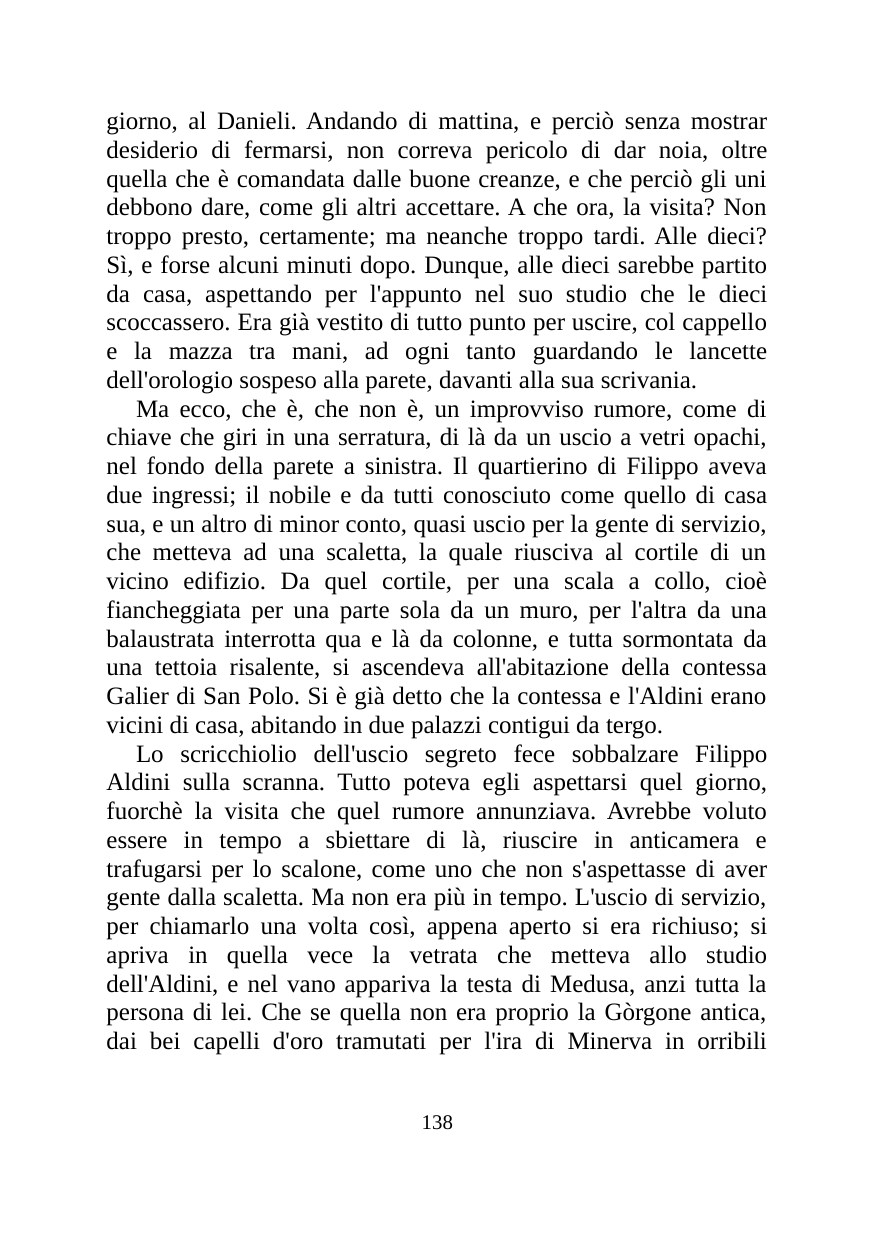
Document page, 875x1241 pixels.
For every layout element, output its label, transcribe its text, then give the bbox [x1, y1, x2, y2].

text giorno, al Danieli. Andando di mattina, e perciò senza mostrar desiderio di fermarsi, non correva pericolo di dar noia, oltre quella che è comandata dalle buone creanze, e che perciò gli uni debbono dare, come gli altri accettare. A che ora, la visita? Non troppo presto, certamente; ma neanche troppo tardi. Alle dieci? Sì, e forse alcuni minuti dopo. Dunque, alle dieci sarebbe partito da casa, aspettando per l'appunto nel suo studio che le dieci scoccassero. Era già vestito di tutto punto per uscire, col cappello e la mazza tra mani, ad ogni tanto guardando le lancette dell'orologio sospeso alla parete, davanti alla sua scrivania. [106, 106, 768, 394]
text Ma ecco, che è, che non è, un improvviso rumore, come di chiave che giri in una serratura, di là da un uscio a vetri opachi, nel fondo della parete a sinistra. Il quartierino di Filippo aveva due ingressi; il nobile e da tutti conosciuto come quello di casa sua, e un altro di minor conto, quasi uscio per la gente di servizio, che metteva ad una scaletta, la quale riusciva al cortile di un vicino edifizio. Da quel cortile, per una scala a collo, cioè fiancheggiata per una parte sola da un muro, per l'altra da una balaustrata interrotta qua e là da colonne, e tutta sormontata da una tettoia risalente, si ascendeva all'abitazione della contessa Galier di San Polo. Si è già detto che la contessa e l'Aldini erano vicini di casa, abitando in due palazzi contigui da tergo. [106, 394, 768, 739]
text Lo scricchiolio dell'uscio segreto fece sobbalzare Filippo Aldini sulla scranna. Tutto poteva egli aspettarsi quel giorno, fuorchè la visita che quel rumore annunziava. Avrebbe voluto essere in tempo a sbiettare di là, riuscire in anticamera e trafugarsi per lo scalone, come uno che non s'aspettasse di aver gente dalla scaletta. Ma non era più in tempo. L'uscio di servizio, per chiamarlo una volta così, appena aperto si era richiuso; si apriva in quella vece la vetrata che metteva allo studio dell'Aldini, e nel vano appariva la testa di Medusa, anzi tutta la persona di lei. Che se quella non era proprio la Gòrgone antica, dai bei capelli d'oro tramutati per l'ira di Minerva in orribili [106, 739, 768, 1055]
